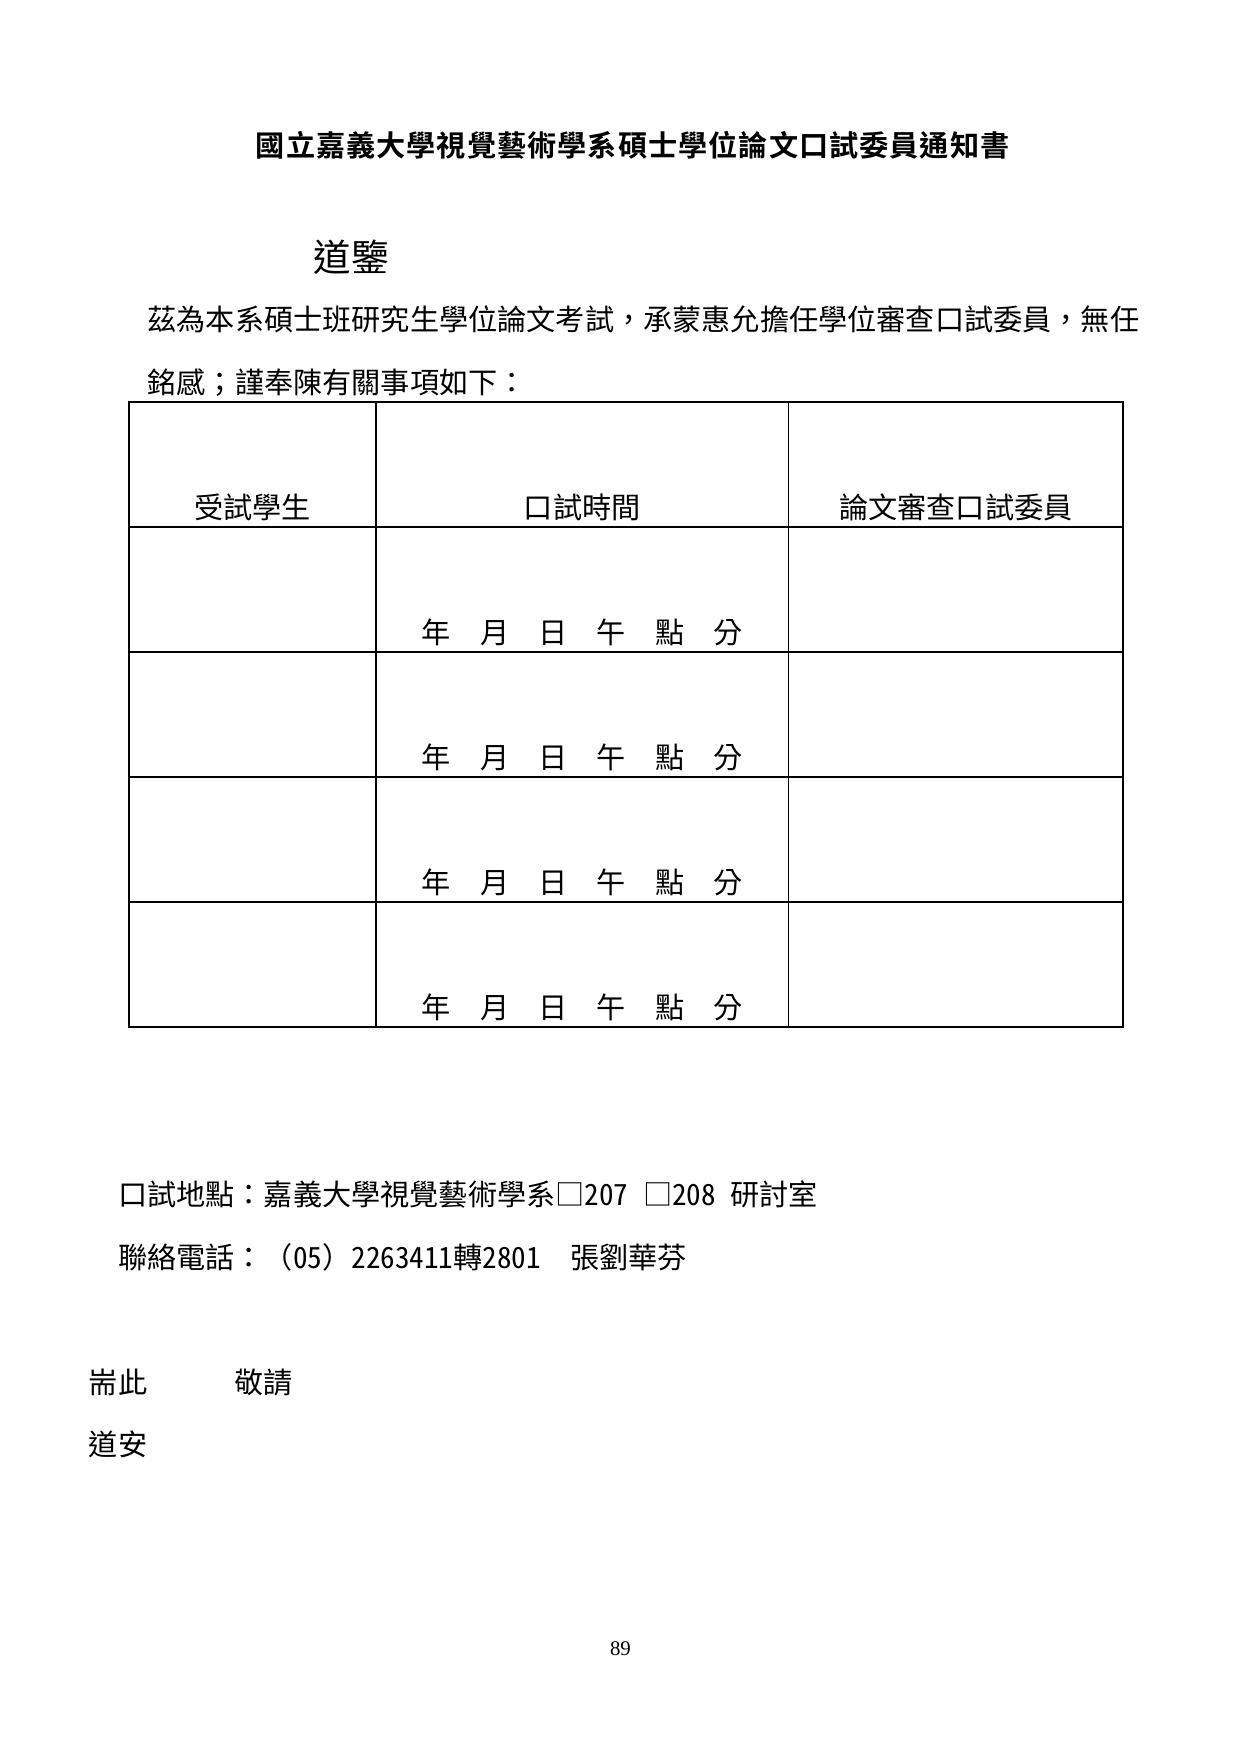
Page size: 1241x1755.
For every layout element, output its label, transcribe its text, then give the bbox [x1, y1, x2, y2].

table_cell [130, 778, 375, 901]
subtitle 國立嘉義大學視覺藝術學系碩士學位論文口試委員通知書 [89, 126, 1177, 164]
table_header 論文審查口試委員 [789, 403, 1122, 526]
text 聯絡電話：（05）2263411轉2801 張劉華芬 [89, 1214, 1152, 1276]
table_cell [130, 903, 375, 1026]
text 道安 [89, 1401, 1152, 1464]
table_cell [789, 653, 1122, 776]
text 道鑒 [89, 214, 1152, 276]
table_cell [130, 653, 375, 776]
table_cell [789, 903, 1122, 1026]
table_cell 年 月 日 午 點 分 [377, 903, 788, 1026]
table_cell 年 月 日 午 點 分 [377, 653, 788, 776]
text 耑此 敬請 [89, 1339, 1152, 1401]
table_cell [789, 528, 1122, 651]
table_cell [789, 778, 1122, 901]
text 口試地點：嘉義大學視覺藝術學系□207 □208 研討室 [89, 1151, 1152, 1214]
text 茲為本系碩士班研究生學位論文考試，承蒙惠允擔任學位審查口試委員，無任銘感；謹奉陳有關事項如下： [147, 276, 1152, 401]
table_header 口試時間 [377, 403, 788, 526]
table_cell [130, 528, 375, 651]
table_header 受試學生 [130, 403, 375, 526]
table_cell 年 月 日 午 點 分 [377, 528, 788, 651]
table_cell 年 月 日 午 點 分 [377, 778, 788, 901]
